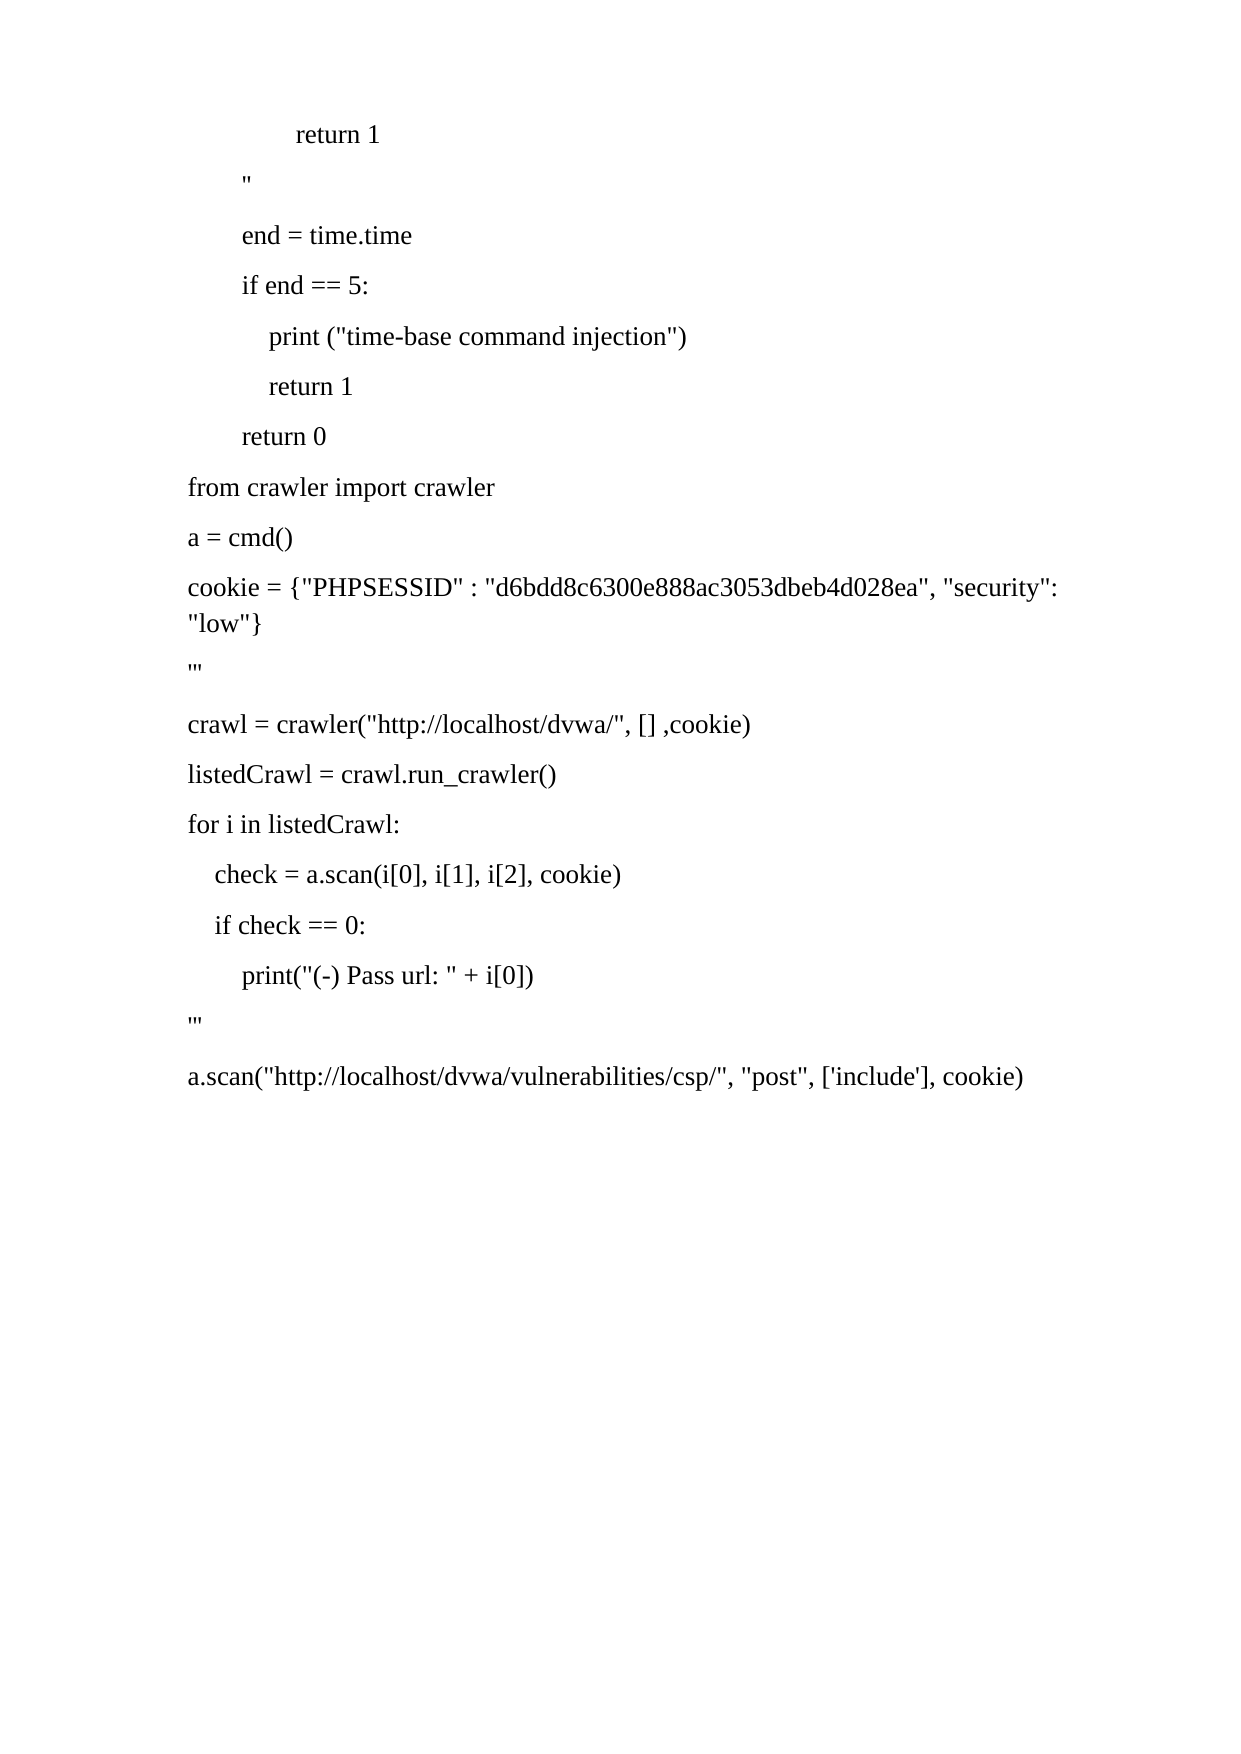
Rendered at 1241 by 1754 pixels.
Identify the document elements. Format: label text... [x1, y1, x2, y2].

text ''' [187, 657, 1122, 688]
text end = time.time [187, 219, 1122, 250]
text listedCrawl = crawl.run_crawler() [187, 758, 1122, 789]
text cookie = {"PHPSESSID" : "d6bdd8c6300e888ac3053dbeb4d028ea", "security": "low"} [187, 571, 1122, 638]
text '' [187, 169, 1122, 200]
text if check == 0: [187, 909, 1122, 940]
text a = cmd() [187, 521, 1122, 552]
text return 0 [187, 420, 1122, 452]
text from crawler import crawler [187, 471, 1122, 502]
text check = a.scan(i[0], i[1], i[2], cookie) [187, 859, 1122, 890]
text a.scan("http://localhost/dvwa/vulnerabilities/csp/", "post", ['include'], cookie) [187, 1060, 1122, 1091]
text print ("time-base command injection") [187, 320, 1122, 351]
text for i in listedCrawl: [187, 808, 1122, 839]
text ''' [187, 1009, 1122, 1041]
text return 1 [187, 118, 1122, 150]
text if end == 5: [187, 269, 1122, 301]
text crawl = crawler("http://localhost/dvwa/", [] ,cookie) [187, 708, 1122, 739]
text print("(-) Pass url: " + i[0]) [187, 959, 1122, 990]
text return 1 [187, 370, 1122, 401]
